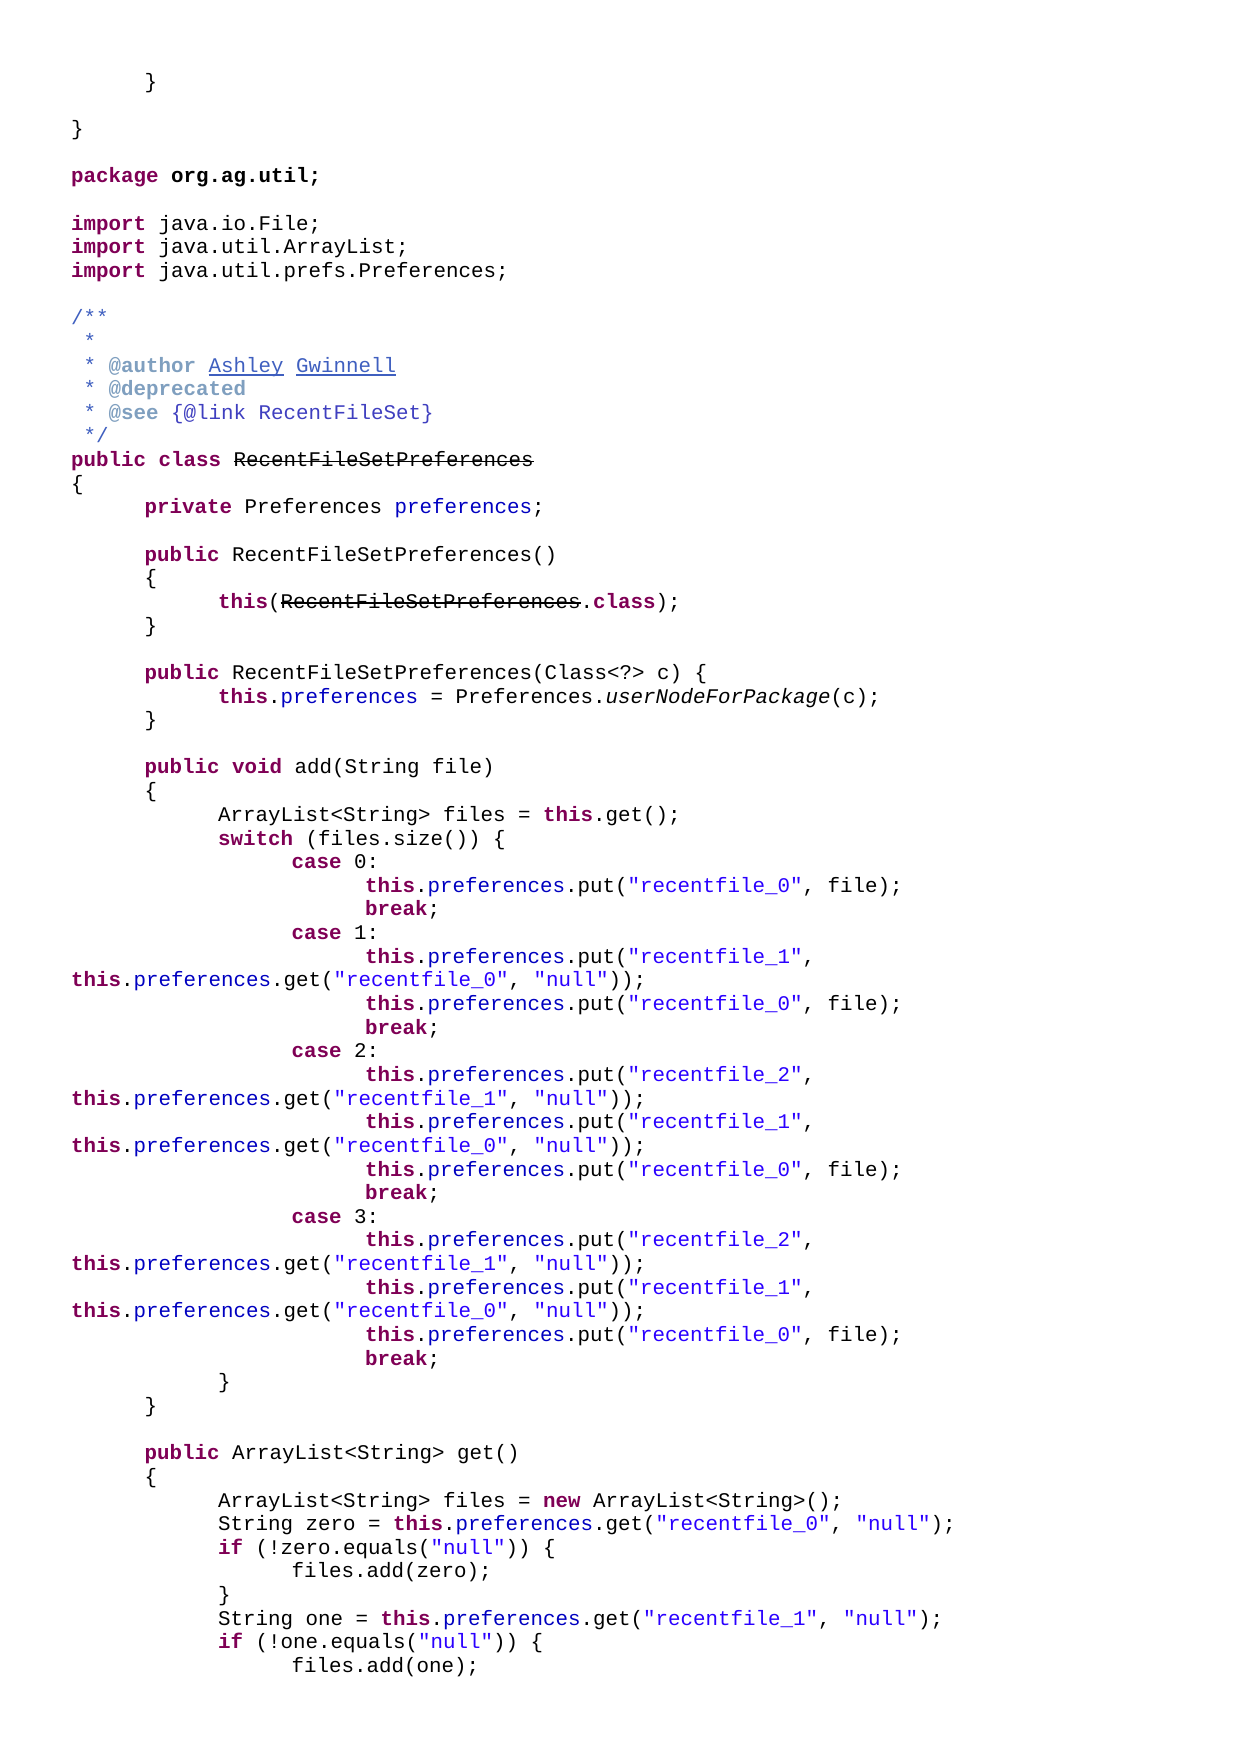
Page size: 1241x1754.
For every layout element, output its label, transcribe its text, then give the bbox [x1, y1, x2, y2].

text this.preferences.put("recentfile_0", file); [71, 1158, 1169, 1182]
text this.preferences.put("recentfile_1", this.preferences.get("recentfile_0", "null")); [71, 1111, 1169, 1158]
text } [71, 71, 1169, 94]
text break; [71, 1017, 1169, 1040]
text } [71, 709, 1169, 733]
text if (!one.equals("null")) { [71, 1631, 1169, 1655]
text break; [71, 1348, 1169, 1371]
text this.preferences.put("recentfile_1", this.preferences.get("recentfile_0", "null")); [71, 1277, 1169, 1324]
text } [71, 1584, 1169, 1608]
text */ [71, 426, 1169, 449]
text case 3: [71, 1206, 1169, 1229]
text { [71, 780, 1169, 804]
text { [71, 473, 1169, 496]
text private Preferences preferences; [71, 496, 1169, 520]
text ArrayList<String> files = this.get(); [71, 804, 1169, 827]
text switch (files.size()) { [71, 827, 1169, 851]
text public ArrayList<String> get() [71, 1442, 1169, 1466]
text public class RecentFileSetPreferences [71, 449, 1169, 473]
text this.preferences = Preferences.userNodeForPackage(c); [71, 686, 1169, 709]
text import java.io.File; [71, 213, 1169, 236]
text files.add(one); [71, 1655, 1169, 1679]
text * @see {@link RecentFileSet} [71, 402, 1169, 426]
text break; [71, 1182, 1169, 1206]
text import java.util.ArrayList; [71, 236, 1169, 260]
text this.preferences.put("recentfile_1", this.preferences.get("recentfile_0", "null")); [71, 946, 1169, 993]
text files.add(zero); [71, 1561, 1169, 1584]
text String one = this.preferences.get("recentfile_1", "null"); [71, 1608, 1169, 1631]
text public void add(String file) [71, 757, 1169, 780]
text { [71, 567, 1169, 591]
text case 0: [71, 851, 1169, 875]
text this.preferences.put("recentfile_2", this.preferences.get("recentfile_1", "null")); [71, 1064, 1169, 1111]
text this.preferences.put("recentfile_2", this.preferences.get("recentfile_1", "null")); [71, 1229, 1169, 1277]
text } [71, 1395, 1169, 1419]
text this.preferences.put("recentfile_0", file); [71, 875, 1169, 898]
text public RecentFileSetPreferences(Class<?> c) { [71, 662, 1169, 686]
text } [71, 615, 1169, 638]
text this.preferences.put("recentfile_0", file); [71, 993, 1169, 1017]
text * @author Ashley Gwinnell [71, 354, 1169, 378]
text ArrayList<String> files = new ArrayList<String>(); [71, 1489, 1169, 1513]
text * [71, 331, 1169, 354]
text { [71, 1466, 1169, 1489]
text * @deprecated [71, 378, 1169, 402]
text } [71, 118, 1169, 142]
text case 1: [71, 922, 1169, 946]
text break; [71, 898, 1169, 922]
text package org.ag.util; [71, 165, 1169, 189]
text /** [71, 307, 1169, 331]
text if (!zero.equals("null")) { [71, 1537, 1169, 1561]
text this(RecentFileSetPreferences.class); [71, 591, 1169, 615]
text } [71, 1371, 1169, 1395]
text case 2: [71, 1040, 1169, 1064]
text this.preferences.put("recentfile_0", file); [71, 1324, 1169, 1348]
text String zero = this.preferences.get("recentfile_0", "null"); [71, 1513, 1169, 1537]
text import java.util.prefs.Preferences; [71, 260, 1169, 284]
text public RecentFileSetPreferences() [71, 544, 1169, 567]
